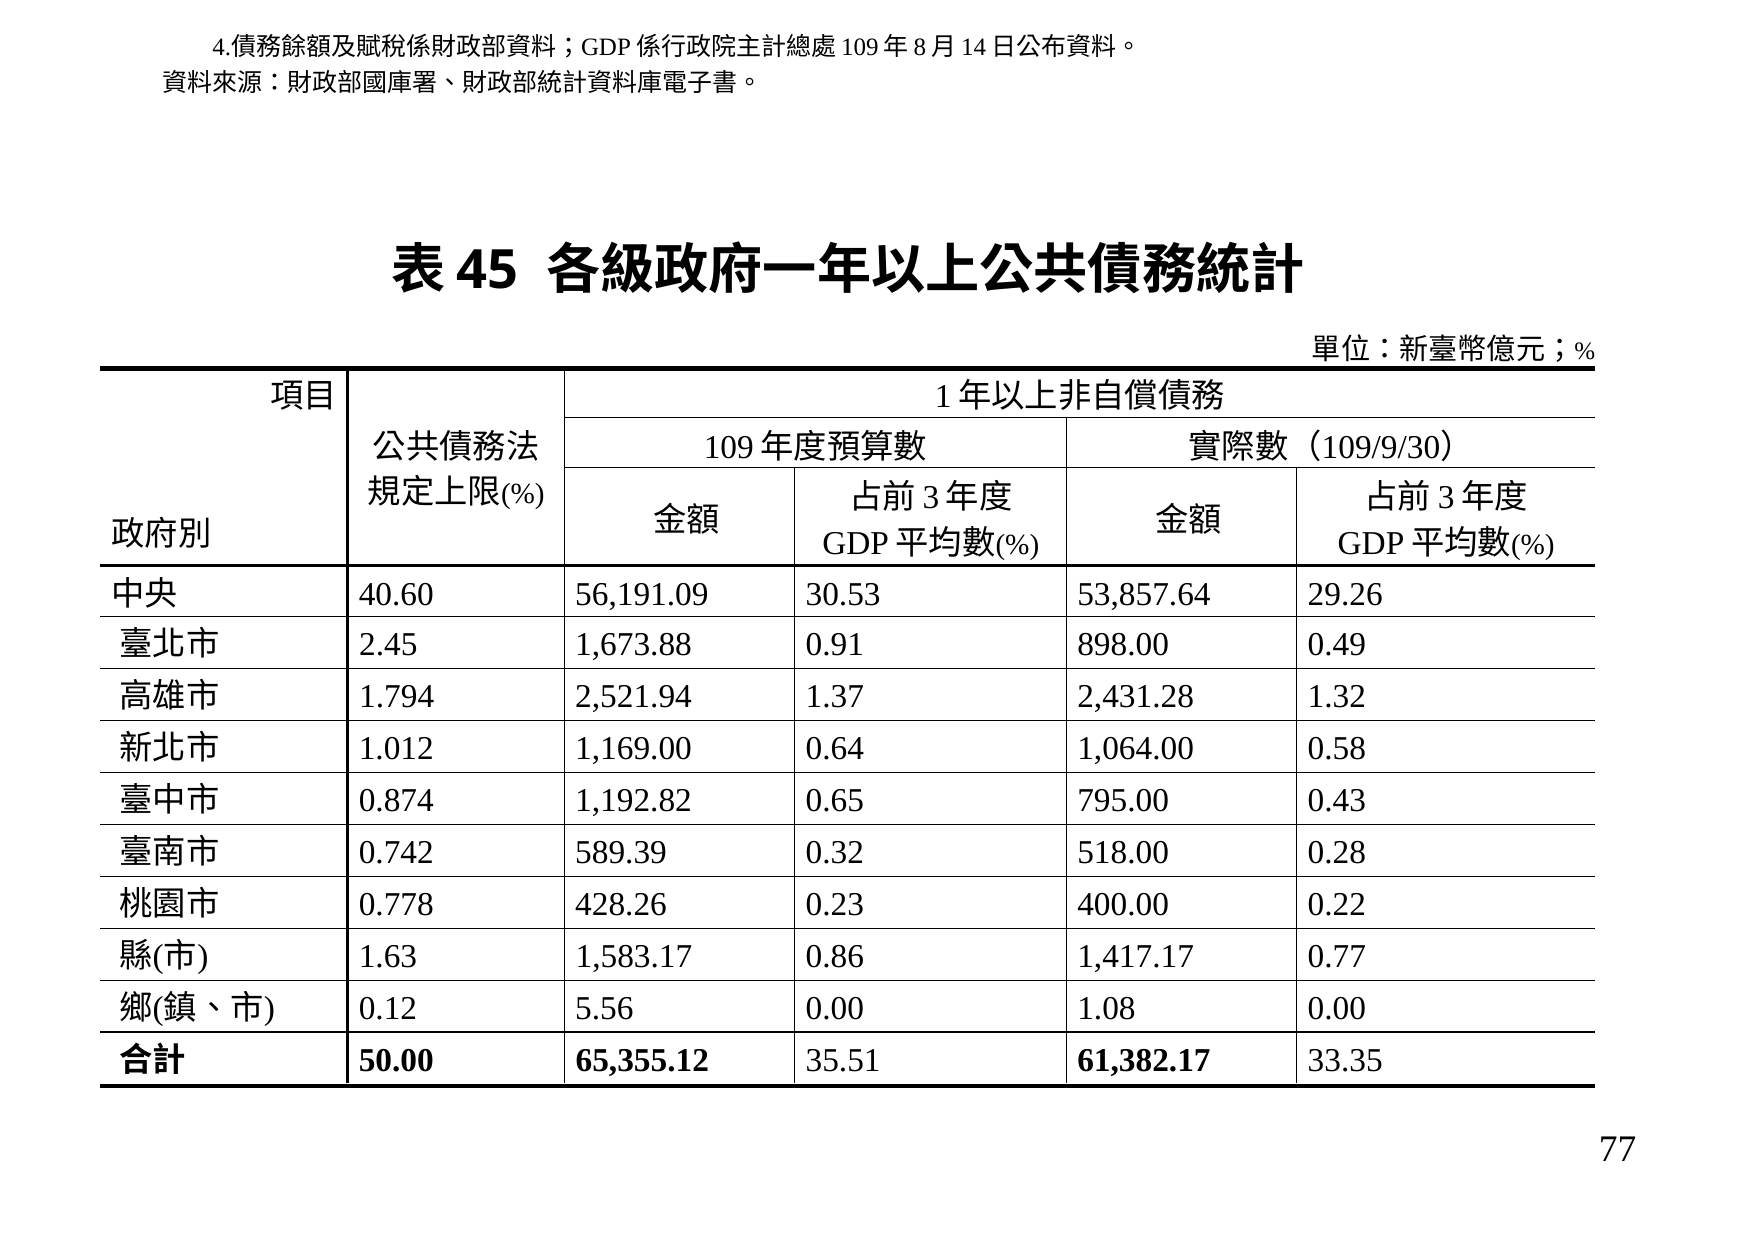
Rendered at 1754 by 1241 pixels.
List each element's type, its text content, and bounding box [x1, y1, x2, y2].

text 4.債務餘額及賦稅係財政部資料；GDP係行政院主計總處109年8月14日公布資料。 [59, 32, 1551, 61]
table_cell 1.63 [349, 929, 564, 979]
table_cell 61,382.17 [1067, 1033, 1296, 1083]
table_cell 中央 [100, 567, 346, 616]
table_cell 65,355.12 [565, 1033, 794, 1083]
table_cell 臺北市 [100, 617, 346, 668]
table_header 項目 政府別 [100, 371, 346, 564]
table_cell 0.49 [1297, 617, 1595, 668]
table_cell 0.64 [795, 721, 1066, 772]
table_header 1年以上非自償債務 [565, 371, 1595, 417]
table_cell 鄉(鎮、市) [100, 981, 346, 1031]
table_cell 1,192.82 [565, 773, 794, 823]
table_cell 795.00 [1067, 773, 1296, 823]
table_cell 縣(市) [100, 929, 346, 979]
table_cell 2.45 [349, 617, 564, 668]
table_cell 589.39 [565, 825, 794, 876]
table_cell 1,673.88 [565, 617, 794, 668]
subtitle 表45 各級政府一年以上公共債務統計 [59, 209, 1636, 322]
table_cell 29.26 [1297, 567, 1595, 616]
table_cell 0.58 [1297, 721, 1595, 772]
text 單位：新臺幣億元；% [74, 333, 1595, 366]
table_cell 53,857.64 [1067, 567, 1296, 616]
table_cell 0.00 [795, 981, 1066, 1031]
table_cell 33.35 [1297, 1033, 1595, 1083]
table_cell 桃園市 [100, 877, 346, 927]
table_cell 40.60 [349, 567, 564, 616]
table_cell 1.37 [795, 669, 1066, 719]
table_cell 0.32 [795, 825, 1066, 876]
table_cell 新北市 [100, 721, 346, 772]
table_cell 35.51 [795, 1033, 1066, 1083]
table_cell 占前3年度 GDP平均數(%) [795, 468, 1066, 564]
table_cell 1,169.00 [565, 721, 794, 772]
table_cell 0.43 [1297, 773, 1595, 823]
table_cell 0.22 [1297, 877, 1595, 927]
table_cell 5.56 [565, 981, 794, 1031]
table_cell 金額 [565, 468, 794, 564]
text 資料來源：財政部國庫署、財政部統計資料庫電子書。 [162, 68, 1551, 97]
table_cell 0.23 [795, 877, 1066, 927]
table_cell 518.00 [1067, 825, 1296, 876]
table_cell 50.00 [349, 1033, 564, 1083]
table_cell 0.65 [795, 773, 1066, 823]
table_header 公共債務法 規定上限(%) [349, 371, 564, 564]
table_cell 占前3年度 GDP平均數(%) [1297, 468, 1595, 564]
table_cell 0.91 [795, 617, 1066, 668]
table_cell 2,431.28 [1067, 669, 1296, 719]
table_cell 1.794 [349, 669, 564, 719]
table_cell 0.00 [1297, 981, 1595, 1031]
table_cell 金額 [1067, 468, 1296, 564]
table_cell 0.742 [349, 825, 564, 876]
table_cell 2,521.94 [565, 669, 794, 719]
table_cell 0.28 [1297, 825, 1595, 876]
table_cell 898.00 [1067, 617, 1296, 668]
table_cell 合計 [100, 1033, 346, 1083]
table_cell 臺南市 [100, 825, 346, 876]
table_cell 1.32 [1297, 669, 1595, 719]
table_cell 0.77 [1297, 929, 1595, 979]
table_cell 400.00 [1067, 877, 1296, 927]
table_cell 1,064.00 [1067, 721, 1296, 772]
table_cell 56,191.09 [565, 567, 794, 616]
table_cell 109年度預算數 [565, 418, 1066, 467]
table_cell 1,583.17 [565, 929, 794, 979]
table_cell 1.08 [1067, 981, 1296, 1031]
table_cell 0.874 [349, 773, 564, 823]
table_cell 0.86 [795, 929, 1066, 979]
table_cell 1,417.17 [1067, 929, 1296, 979]
table_cell 高雄市 [100, 669, 346, 719]
table_cell 實際數（109/9/30） [1067, 418, 1595, 467]
table_cell 臺中市 [100, 773, 346, 823]
table_cell 0.12 [349, 981, 564, 1031]
table_cell 428.26 [565, 877, 794, 927]
table_cell 0.778 [349, 877, 564, 927]
table_cell 1.012 [349, 721, 564, 772]
table_cell 30.53 [795, 567, 1066, 616]
